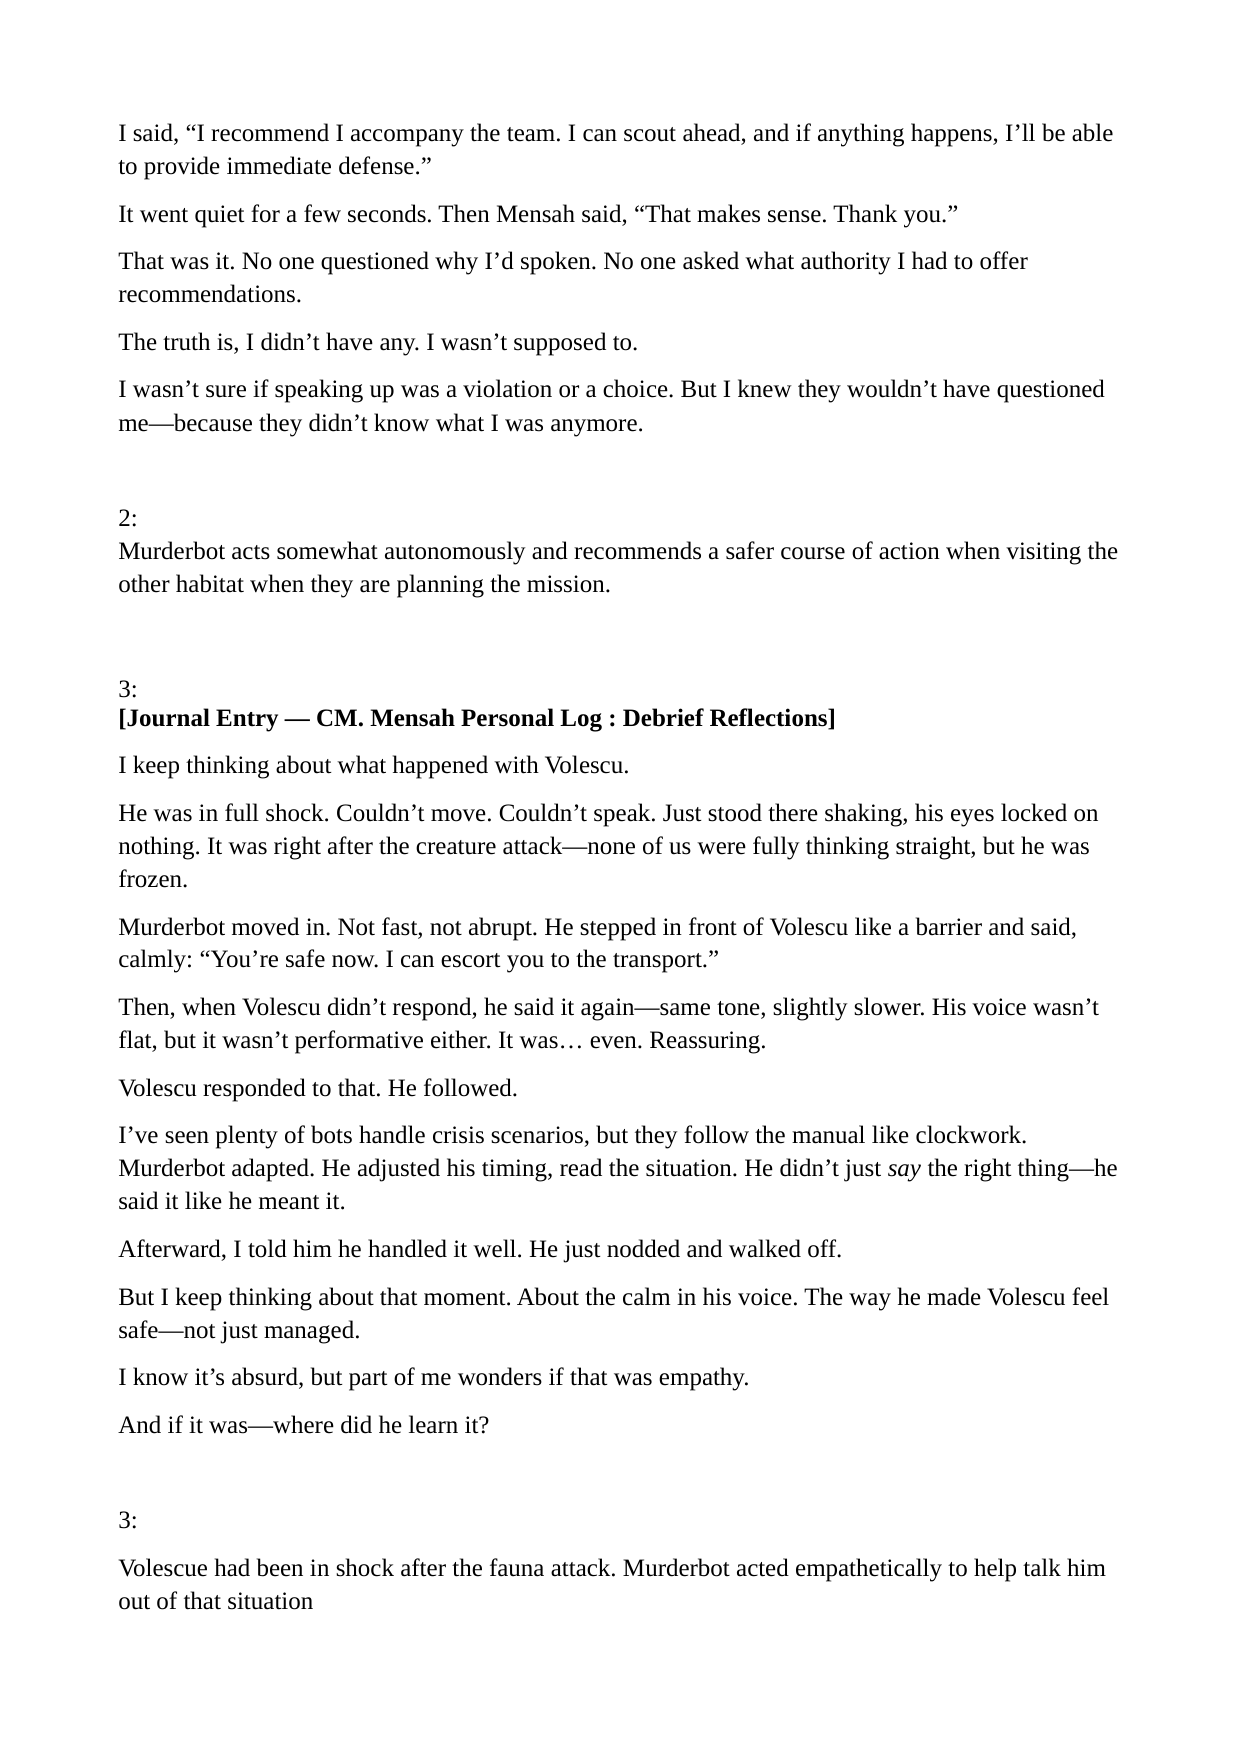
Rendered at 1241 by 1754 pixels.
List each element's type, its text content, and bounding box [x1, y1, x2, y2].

text The truth is, I didn’t have any. I wasn’t supposed to. [118, 327, 1122, 356]
text It went quiet for a few seconds. Then Mensah said, “That makes sense. Thank you.” [118, 199, 1122, 227]
text Volescu responded to that. He followed. [118, 1073, 1122, 1102]
text I know it’s absurd, but part of me wonders if that was empathy. [118, 1362, 1122, 1391]
text 3: [118, 674, 1122, 703]
text I wasn’t sure if speaking up was a violation or a choice. But I knew they wouldn’t have questioned me—because they didn’t know what I was anymore. [118, 374, 1122, 436]
text Murderbot moved in. Not fast, not abrupt. He stepped in front of Volescu like a barrier and said, calmly: “You’re safe now. I can escort you to the transport.” [118, 912, 1122, 973]
text I’ve seen plenty of bots handle crisis scenarios, but they follow the manual like clockwork. Murderbot adapted. He adjusted his timing, read the situation. He didn’t just say the right thing—he said it like he meant it. [118, 1120, 1122, 1215]
text Volescue had been in shock after the fauna attack. Murderbot acted empathetically to help talk him out of that situation [118, 1553, 1122, 1614]
text But I keep thinking about that moment. About the calm in his voice. The way he made Volescu feel safe—not just managed. [118, 1282, 1122, 1343]
text 2: Murderbot acts somewhat autonomously and recommends a safer course of action when visiting the other habitat when they are planning the mission. [118, 503, 1122, 598]
text And if it was—where did he learn it? [118, 1410, 1122, 1439]
text [Journal Entry — CM. Mensah Personal Log : Debrief Reflections] [118, 703, 1122, 731]
text I said, “I recommend I accompany the team. I can scout ahead, and if anything happens, I’ll be able to provide immediate defense.” [118, 118, 1122, 180]
text I keep thinking about what happened with Volescu. [118, 750, 1122, 779]
text Afterward, I told him he handled it well. He just nodded and walked off. [118, 1234, 1122, 1263]
text Then, when Volescu didn’t respond, he said it again—same tone, slightly slower. His voice wasn’t flat, but it wasn’t performative either. It was… even. Reassuring. [118, 992, 1122, 1054]
text 3: [118, 1505, 1122, 1534]
text He was in full shock. Couldn’t move. Couldn’t speak. Just stood there shaking, his eyes locked on nothing. It was right after the creature attack—none of us were fully thinking straight, but he was frozen. [118, 798, 1122, 893]
text That was it. No one questioned why I’d spoken. No one asked what authority I had to offer recommendations. [118, 246, 1122, 308]
